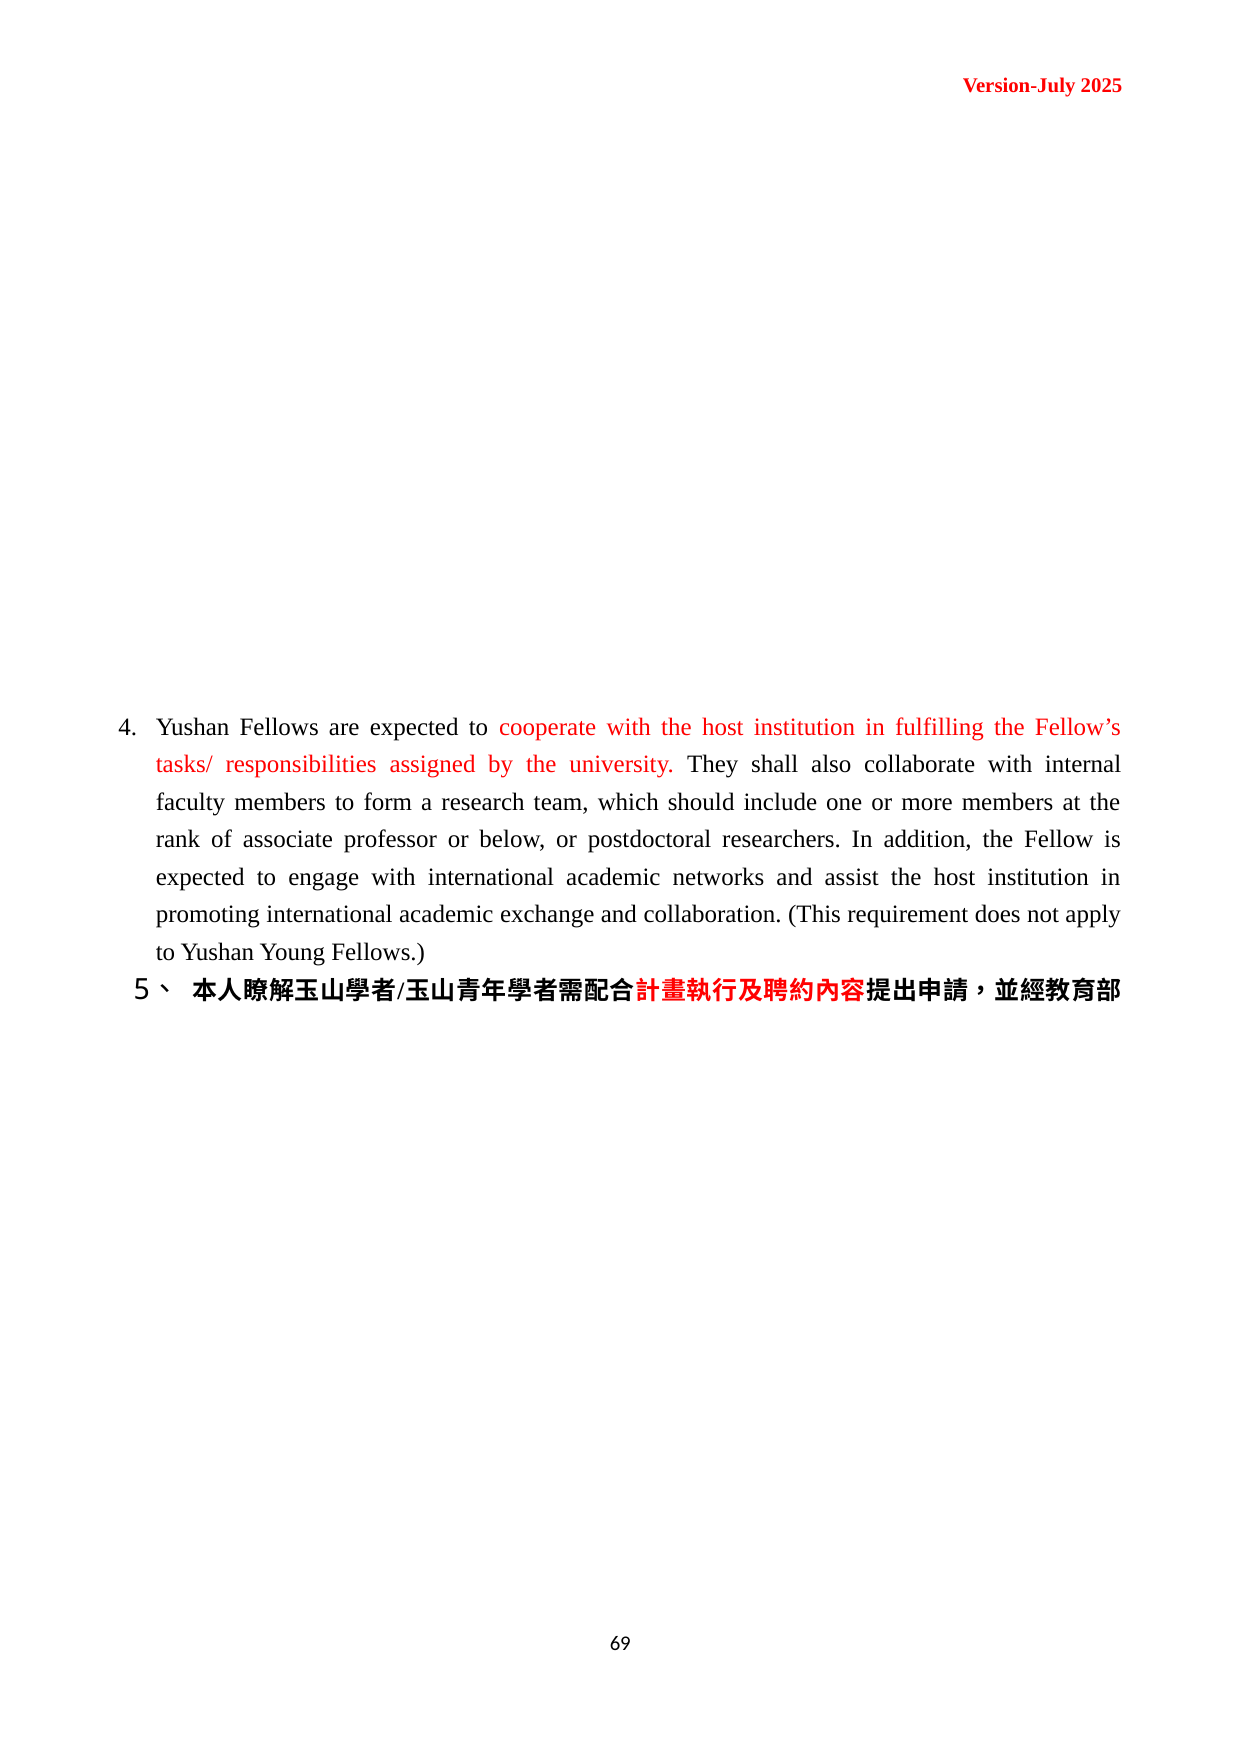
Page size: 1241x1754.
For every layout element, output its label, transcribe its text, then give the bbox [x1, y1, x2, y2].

list 本人瞭解玉山學者/玉山青年學者需配合計畫執行及聘約內容提出申請，並經教育部 [133, 965, 1122, 1008]
list Yushan Fellows are expected to cooperate with the host institution in fulfilling the Fellow’s tasks/ responsibilities assigned by the university. They shall also collaborate with internal faculty members to form a research team, which should include one or more members at the rank of associate professor or below, or postdoctoral researchers. In addition, the Fellow is expected to engage with international academic networks and assist the host institution in promoting international academic exchange and collaboration. (This requirement does not apply to Yushan Young Fellows.) [118, 703, 1122, 965]
